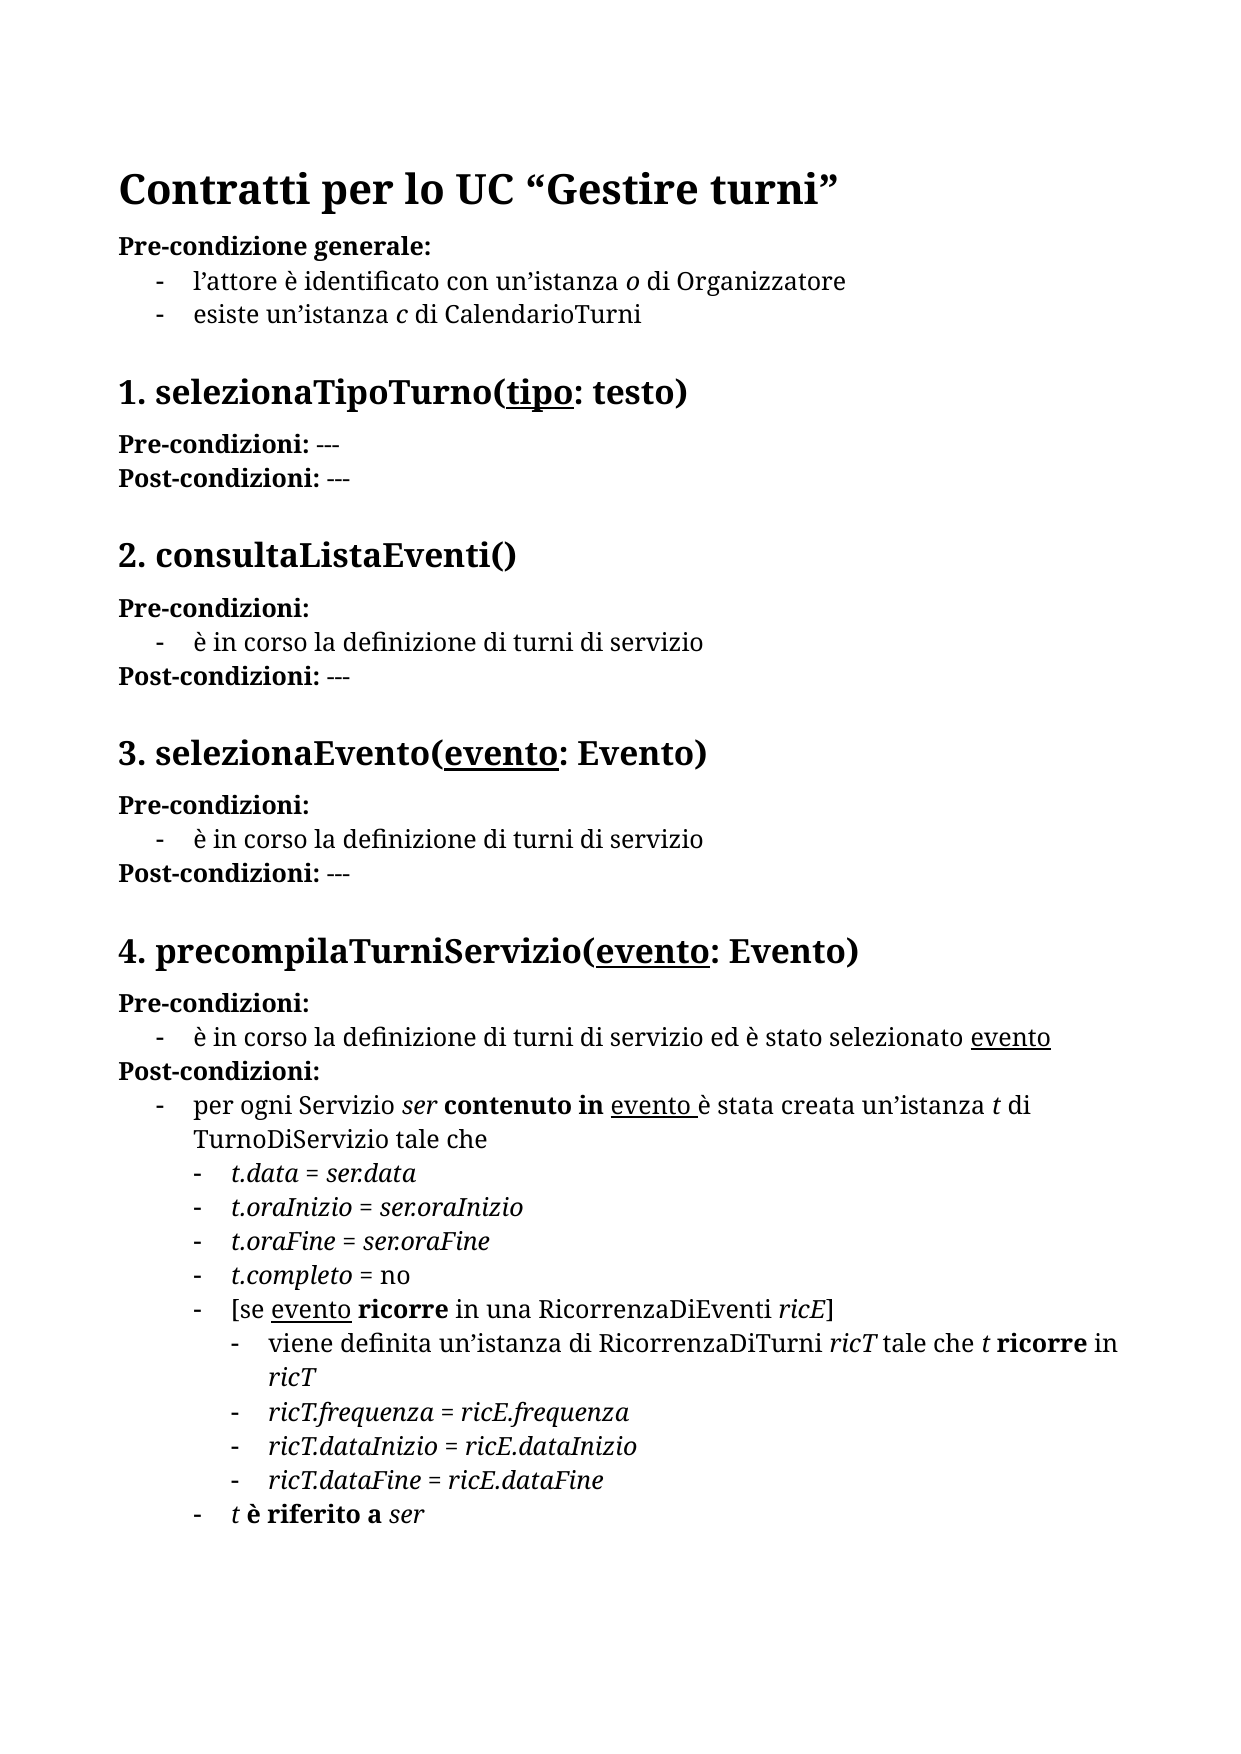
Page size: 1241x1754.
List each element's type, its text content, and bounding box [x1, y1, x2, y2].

text Post-condizioni: --- [118, 658, 1122, 692]
list per ogni Servizio ser contenuto in evento è stata creata un’istanza t di TurnoDiServizio tale che [156, 1088, 1122, 1156]
list ricT.frequenza = ricE.frequenza [231, 1394, 1122, 1428]
text Pre-condizioni: [118, 985, 1122, 1019]
list t è riferito a ser [193, 1496, 1122, 1530]
list t.oraInizio = ser.oraInizio [193, 1190, 1122, 1224]
text Post-condizioni: --- [118, 856, 1122, 890]
list esiste un’istanza c di CalendarioTurni [156, 297, 1122, 331]
list t.completo = no [193, 1258, 1122, 1292]
list è in corso la definizione di turni di servizio ed è stato selezionato evento [156, 1019, 1122, 1053]
text Pre-condizioni: --- [118, 427, 1122, 461]
text Post-condizioni: --- [118, 461, 1122, 495]
list è in corso la definizione di turni di servizio [156, 624, 1122, 658]
text Pre-condizioni: [118, 590, 1122, 624]
list t.oraFine = ser.oraFine [193, 1224, 1122, 1258]
text Post-condizioni: [118, 1053, 1122, 1088]
list ricT.dataFine = ricE.dataFine [231, 1462, 1122, 1496]
list [se evento ricorre in una RicorrenzaDiEventi ricE] [193, 1292, 1122, 1326]
subtitle 4. precompilaTurniServizio(evento: Evento) [118, 927, 1122, 973]
text Pre-condizioni: [118, 788, 1122, 822]
list viene definita un’istanza di RicorrenzaDiTurni ricT tale che t ricorre in ricT [231, 1326, 1122, 1394]
subtitle 2. consultaListaEventi() [118, 532, 1122, 578]
list ricT.dataInizio = ricE.dataInizio [231, 1428, 1122, 1462]
list t.data = ser.data [193, 1156, 1122, 1190]
subtitle 1. selezionaTipoTurno(tipo: testo) [118, 369, 1122, 414]
subtitle 3. selezionaEvento(evento: Evento) [118, 730, 1122, 775]
subtitle Contratti per lo UC “Gestire turni” [118, 160, 1122, 217]
text Pre-condizione generale: [118, 229, 1122, 263]
list è in corso la definizione di turni di servizio [156, 822, 1122, 856]
list l’attore è identificato con un’istanza o di Organizzatore [156, 263, 1122, 297]
